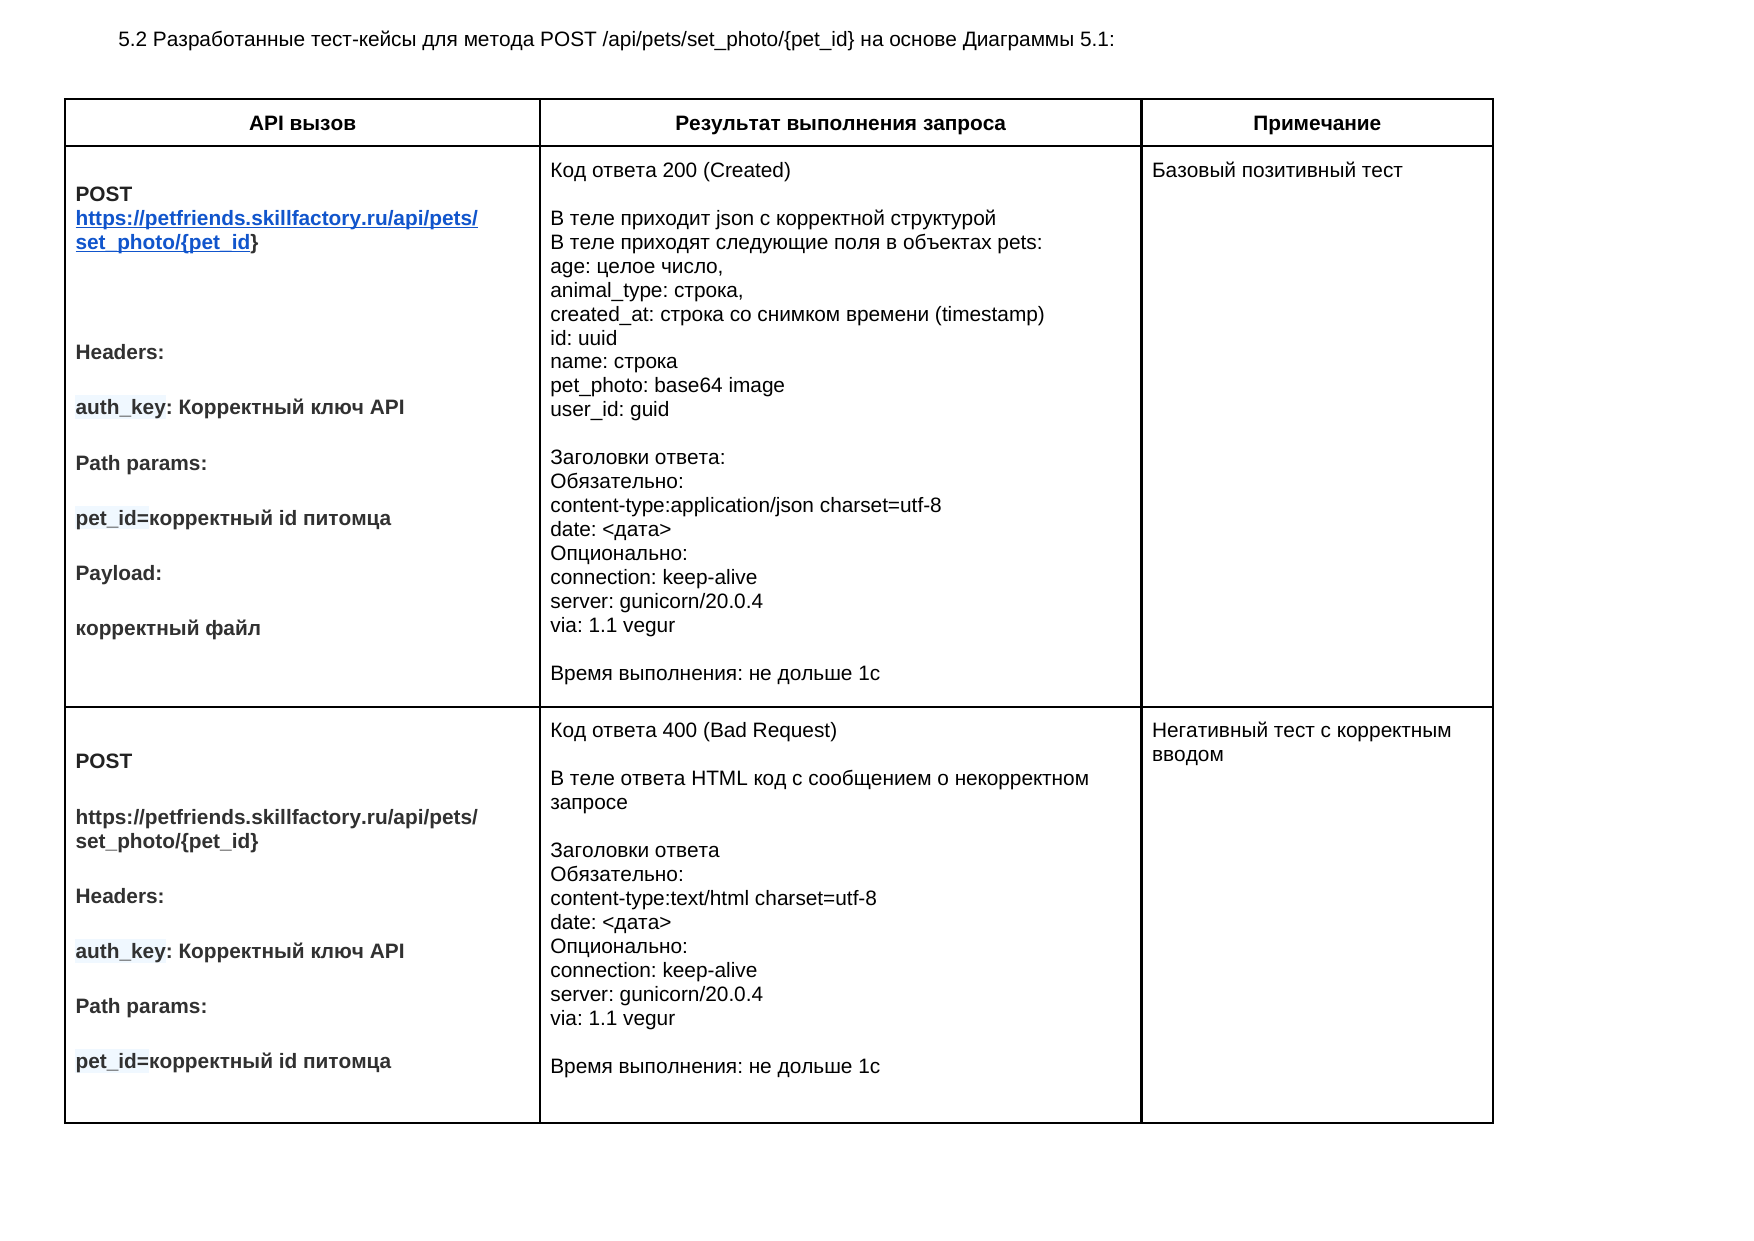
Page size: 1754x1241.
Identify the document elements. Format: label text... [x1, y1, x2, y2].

text 5.2 Разработанные тест-кейсы для метода POST /api/pets/set_photo/{pet_id} на основе Диаграммы 5.1: [59, 26, 1604, 50]
table_cell Код ответа 200 (Created) В теле приходит json с корректной структурой В теле приходят следующие поля в объектах pets: age: целое число, animal_type: строка, created_at: строка со снимком времени (timestamp) id: uuid name: строка pet_photo: base64 image user_id: guid Заголовки ответа: Обязательно: content-type:application/json charset=utf-8 date: <дата> Опционально: connection: keep-alive server: gunicorn/20.0.4 via: 1.1 vegur Время выполнения: не дольше 1с [541, 147, 1140, 706]
table_cell Код ответа 400 (Bad Request) В теле ответа HTML код c сообщением о некорректном запросе Заголовки ответа Обязательно: content-type:text/html charset=utf-8 date: <дата> Опционально: connection: keep-alive server: gunicorn/20.0.4 via: 1.1 vegur Время выполнения: не дольше 1с [541, 708, 1140, 1122]
table_header API вызов [66, 100, 539, 145]
table_header Примечание [1143, 100, 1492, 145]
table_cell Негативный тест с корректным вводом [1143, 708, 1492, 1122]
table_cell POST https://petfriends.skillfactory.ru/api/pets/set_photo/{pet_id} Headers: auth_key: Корректный ключ API Path params: pet_id=корректный id питомца [66, 708, 539, 1122]
table_header Результат выполнения запроса [541, 100, 1140, 145]
table_cell POST https://petfriends.skillfactory.ru/api/pets/set_photo/{pet_id} Headers: auth_key: Корректный ключ API Path params: pet_id=корректный id питомца Payload: корректный файл [66, 147, 539, 706]
table_cell Базовый позитивный тест [1143, 147, 1492, 706]
